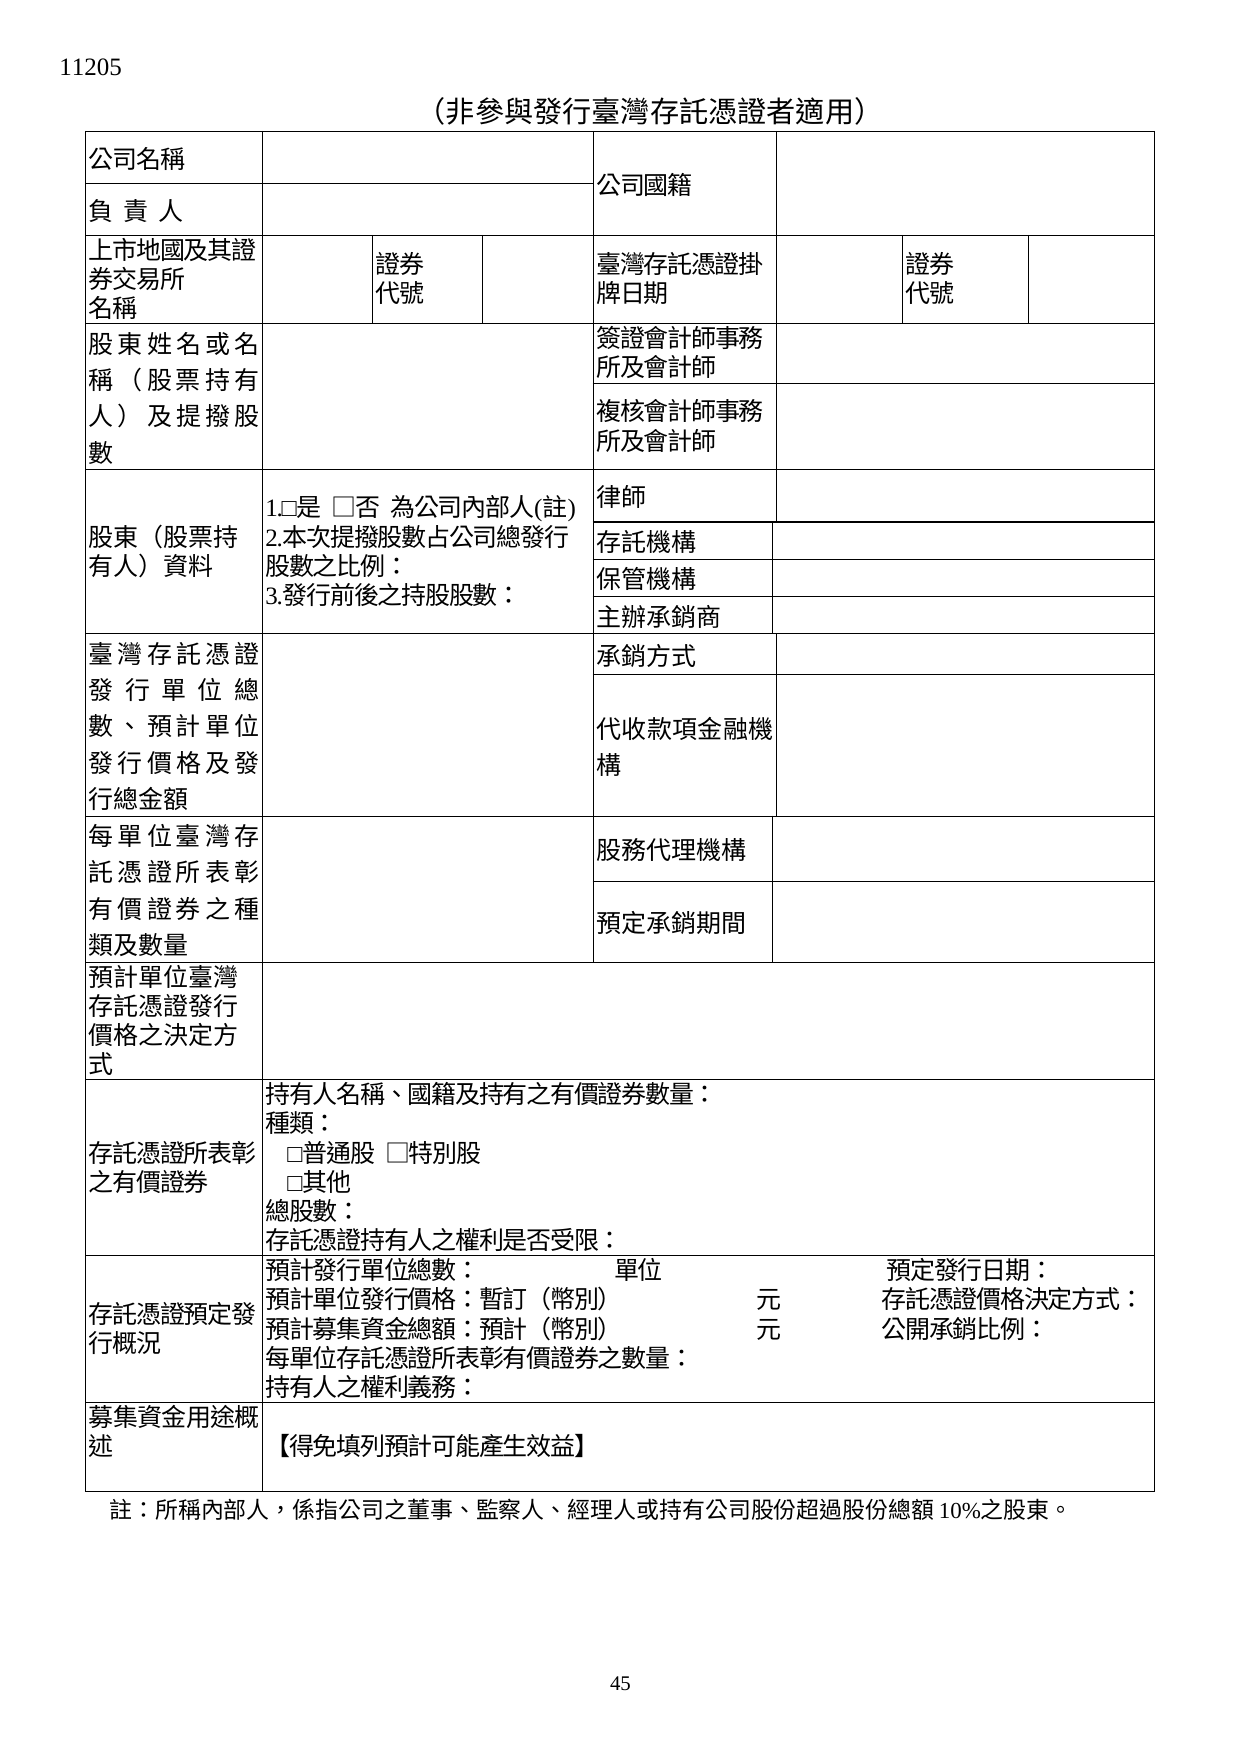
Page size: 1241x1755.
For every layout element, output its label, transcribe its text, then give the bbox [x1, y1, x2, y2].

table_cell 證券 代號 [373, 236, 482, 323]
table_cell 上市地國及其證券交易所 名稱 [86, 236, 262, 323]
table_cell 股東姓名或名稱（股票持有人）及提撥股數 [86, 324, 262, 469]
table_cell [773, 560, 1154, 596]
table_cell [263, 236, 372, 323]
table_cell 負 責 人 [86, 184, 262, 235]
table_header [777, 132, 1154, 235]
table_cell [777, 324, 1154, 383]
table_cell [773, 523, 1154, 559]
table_cell 【得免填列預計可能產生效益】 [263, 1403, 1154, 1491]
table_cell 律師 [594, 470, 776, 521]
table_cell 存託機構 [594, 523, 772, 559]
table_cell 預計發行單位總數： 單位 預定發行日期： 預計單位發行價格：暫訂（幣別） 元 存託憑證價格決定方式： 預計募集資金總額：預計（幣別） 元 公開承銷比例： 每單位存託憑證所表彰有價證券之數量： 持有人之權利義務： [263, 1256, 1154, 1402]
table_cell 證券 代號 [903, 236, 1028, 323]
table_cell [777, 384, 1154, 469]
table_cell [263, 634, 593, 816]
table_cell [263, 324, 593, 469]
table_cell [483, 236, 593, 323]
table_header 公司名稱 [86, 132, 262, 183]
table_cell [773, 817, 1154, 881]
subtitle 註：所稱內部人，係指公司之董事、監察人、經理人或持有公司股份超過股份總額10%之股東。 [109, 1492, 1099, 1525]
table_header [263, 132, 593, 183]
table_cell [263, 963, 1154, 1079]
table_cell 股務代理機構 [594, 817, 772, 881]
table_cell 主辦承銷商 [594, 597, 772, 633]
table_cell 臺灣存託憑證發行單位總數、預計單位發行價格及發行總金額 [86, 634, 262, 816]
table_cell [777, 675, 1154, 816]
table_cell [773, 882, 1154, 962]
table_cell 臺灣存託憑證掛牌日期 [594, 236, 776, 323]
table_cell [1029, 236, 1154, 323]
table_cell 預定承銷期間 [594, 882, 772, 962]
table_cell 承銷方式 [594, 634, 776, 674]
table_cell 預計單位臺灣存託憑證發行價格之決定方式 [86, 963, 262, 1079]
table_header 公司國籍 [594, 132, 776, 235]
table_cell [263, 817, 593, 962]
table_cell 存託憑證所表彰之有價證券 [86, 1080, 262, 1255]
table_cell 存託憑證預定發行概況 [86, 1256, 262, 1402]
table_cell [773, 597, 1154, 633]
table_cell 每單位臺灣存託憑證所表彰有價證券之種類及數量 [86, 817, 262, 962]
table_cell 募集資金用途概述 [86, 1403, 262, 1491]
table_cell 1.□是 □否 為公司內部人(註) 2.本次提撥股數占公司總發行股數之比例： 3.發行前後之持股股數： [263, 470, 593, 633]
table_cell 股東（股票持有人）資料 [86, 470, 262, 633]
table_cell 代收款項金融機構 [594, 675, 776, 816]
table_cell [777, 236, 902, 323]
table_cell [777, 470, 1154, 521]
table_cell 複核會計師事務所及會計師 [594, 384, 776, 469]
table_cell [777, 634, 1154, 674]
subtitle （非參與發行臺灣存託憑證者適用） [118, 88, 1181, 131]
table_cell 持有人名稱、國籍及持有之有價證券數量： 種類： □普通股 □特別股 □其他 總股數： 存託憑證持有人之權利是否受限： [263, 1080, 1154, 1255]
table_cell 簽證會計師事務所及會計師 [594, 324, 776, 383]
table_cell [263, 184, 593, 235]
table_cell 保管機構 [594, 560, 772, 596]
